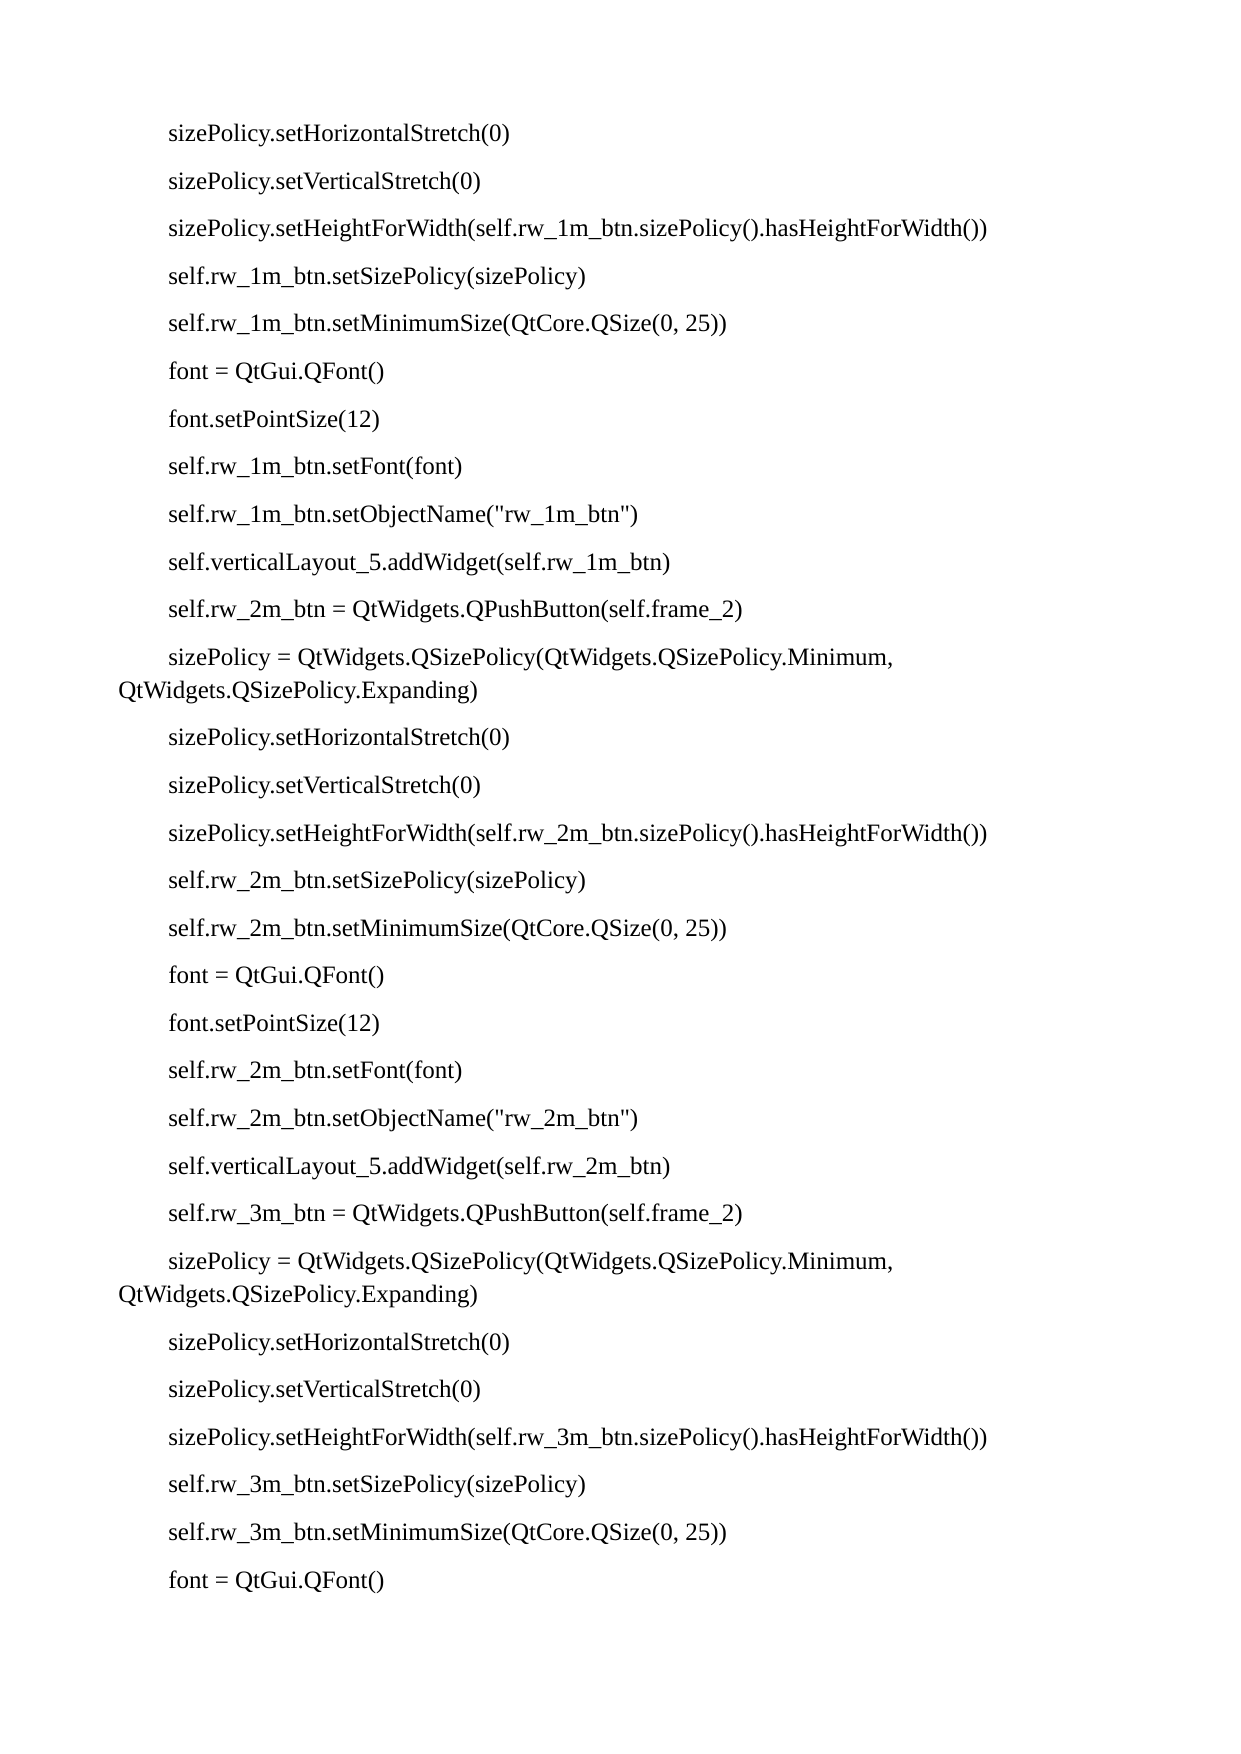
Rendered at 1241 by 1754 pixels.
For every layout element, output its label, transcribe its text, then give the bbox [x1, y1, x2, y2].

text self.rw_2m_btn.setMinimumSize(QtCore.QSize(0, 25)) [118, 913, 1122, 942]
text self.rw_1m_btn.setObjectName("rw_1m_btn") [118, 499, 1122, 528]
text self.rw_3m_btn.setMinimumSize(QtCore.QSize(0, 25)) [118, 1517, 1122, 1546]
text sizePolicy.setVerticalStretch(0) [118, 770, 1122, 799]
text font.setPointSize(12) [118, 1008, 1122, 1037]
text self.rw_3m_btn = QtWidgets.QPushButton(self.frame_2) [118, 1198, 1122, 1227]
text sizePolicy.setHeightForWidth(self.rw_1m_btn.sizePolicy().hasHeightForWidth()) [118, 213, 1122, 242]
text self.rw_2m_btn.setFont(font) [118, 1056, 1122, 1084]
text sizePolicy = QtWidgets.QSizePolicy(QtWidgets.QSizePolicy.Minimum, QtWidgets.QSizePolicy.Expanding) [118, 642, 1122, 703]
text self.rw_3m_btn.setSizePolicy(sizePolicy) [118, 1469, 1122, 1498]
text font = QtGui.QFont() [118, 960, 1122, 989]
text sizePolicy.setVerticalStretch(0) [118, 1374, 1122, 1403]
text font.setPointSize(12) [118, 404, 1122, 432]
text sizePolicy.setHeightForWidth(self.rw_3m_btn.sizePolicy().hasHeightForWidth()) [118, 1422, 1122, 1451]
text self.rw_1m_btn.setSizePolicy(sizePolicy) [118, 261, 1122, 290]
text font = QtGui.QFont() [118, 1565, 1122, 1593]
text self.rw_2m_btn = QtWidgets.QPushButton(self.frame_2) [118, 594, 1122, 623]
text sizePolicy = QtWidgets.QSizePolicy(QtWidgets.QSizePolicy.Minimum, QtWidgets.QSizePolicy.Expanding) [118, 1246, 1122, 1308]
text self.rw_1m_btn.setMinimumSize(QtCore.QSize(0, 25)) [118, 308, 1122, 337]
text sizePolicy.setHeightForWidth(self.rw_2m_btn.sizePolicy().hasHeightForWidth()) [118, 818, 1122, 846]
text self.rw_2m_btn.setSizePolicy(sizePolicy) [118, 865, 1122, 894]
text self.rw_1m_btn.setFont(font) [118, 451, 1122, 480]
text self.rw_2m_btn.setObjectName("rw_2m_btn") [118, 1103, 1122, 1132]
text self.verticalLayout_5.addWidget(self.rw_2m_btn) [118, 1151, 1122, 1179]
text self.verticalLayout_5.addWidget(self.rw_1m_btn) [118, 547, 1122, 575]
text font = QtGui.QFont() [118, 356, 1122, 385]
text sizePolicy.setHorizontalStretch(0) [118, 118, 1122, 147]
text sizePolicy.setHorizontalStretch(0) [118, 722, 1122, 751]
text sizePolicy.setVerticalStretch(0) [118, 166, 1122, 194]
text sizePolicy.setHorizontalStretch(0) [118, 1327, 1122, 1355]
